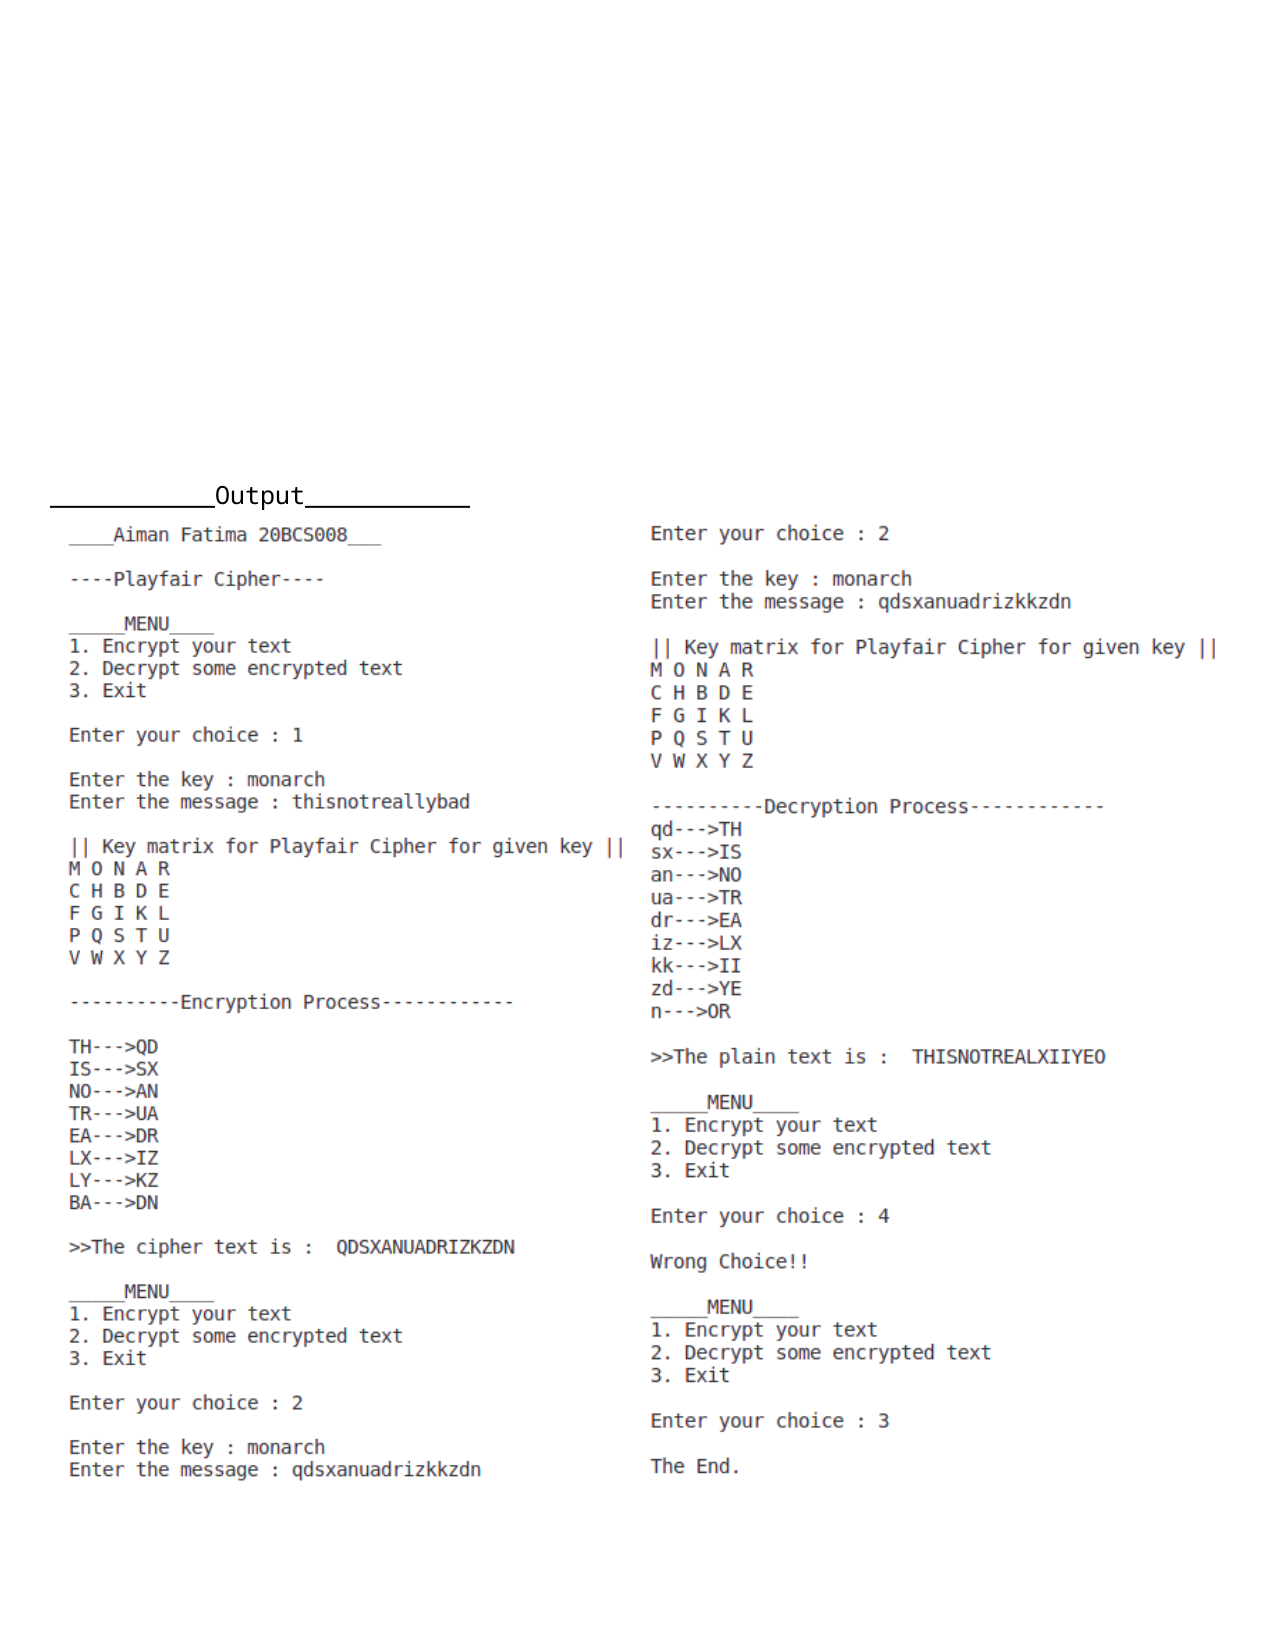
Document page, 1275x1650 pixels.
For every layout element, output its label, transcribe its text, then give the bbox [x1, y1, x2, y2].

text ___________Output___________ [50, 477, 1225, 512]
picture [48, 511, 1232, 1489]
